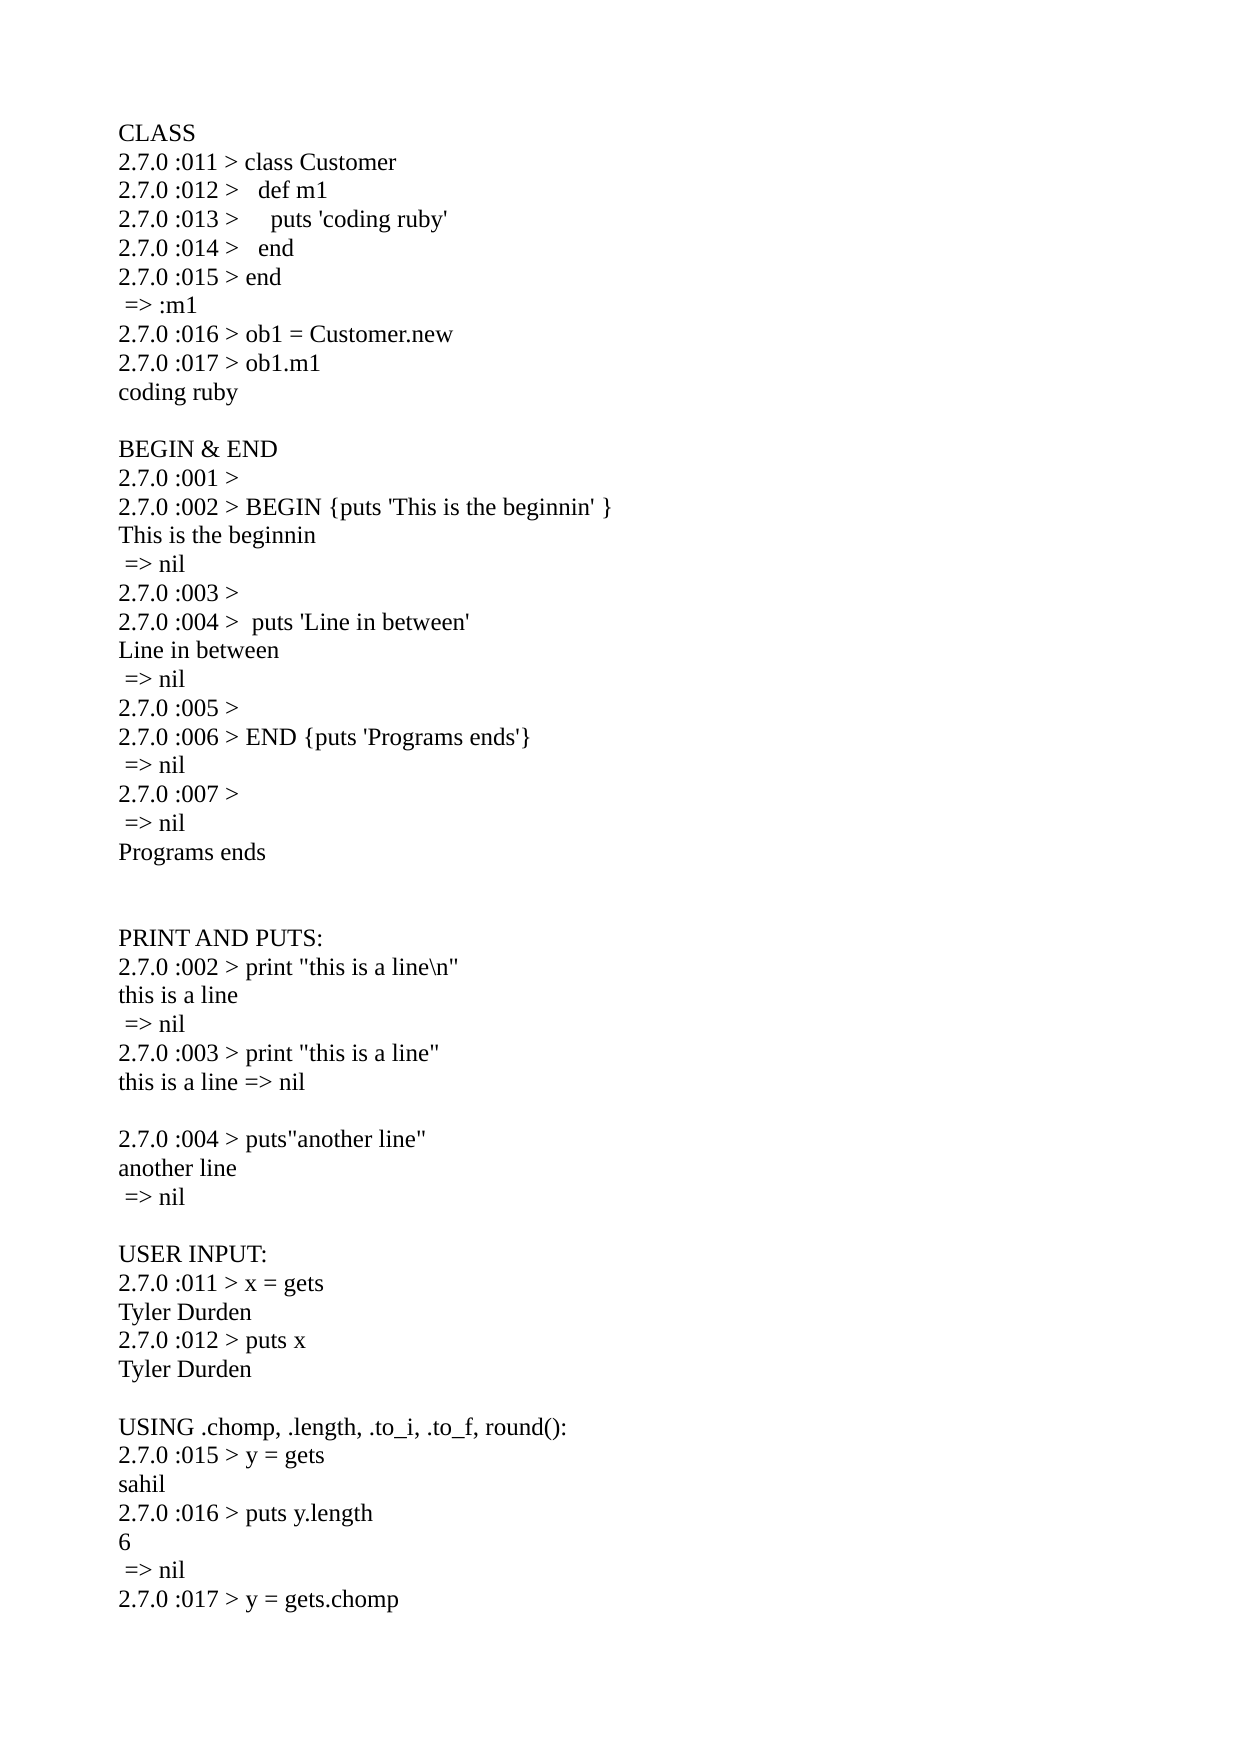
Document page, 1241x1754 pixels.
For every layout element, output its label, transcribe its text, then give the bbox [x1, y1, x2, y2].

text 2.7.0 :003 > print "this is a line" [118, 1038, 1122, 1067]
text CLASS [118, 118, 1122, 147]
text Line in between [118, 636, 1122, 664]
text 2.7.0 :012 > def m1 [118, 176, 1122, 204]
text 2.7.0 :016 > ob1 = Customer.new [118, 319, 1122, 348]
text => :m1 [118, 291, 1122, 319]
text BEGIN & END [118, 434, 1122, 463]
text => nil [118, 549, 1122, 578]
text 2.7.0 :006 > END {puts 'Programs ends'} [118, 722, 1122, 751]
text => nil [118, 1182, 1122, 1211]
text => nil [118, 751, 1122, 779]
text another line [118, 1153, 1122, 1182]
text 2.7.0 :016 > puts y.length [118, 1498, 1122, 1527]
text 2.7.0 :004 > puts 'Line in between' [118, 607, 1122, 636]
text Tyler Durden [118, 1297, 1122, 1326]
text 2.7.0 :011 > class Customer [118, 147, 1122, 176]
text => nil [118, 664, 1122, 693]
text 6 [118, 1527, 1122, 1556]
text 2.7.0 :001 > [118, 463, 1122, 492]
text 2.7.0 :015 > y = gets [118, 1441, 1122, 1469]
text Programs ends [118, 837, 1122, 866]
text Tyler Durden [118, 1354, 1122, 1383]
text 2.7.0 :011 > x = gets [118, 1268, 1122, 1297]
text => nil [118, 808, 1122, 837]
text USING .chomp, .length, .to_i, .to_f, round(): [118, 1412, 1122, 1441]
text sahil [118, 1469, 1122, 1498]
text PRINT AND PUTS: [118, 923, 1122, 952]
text 2.7.0 :004 > puts"another line" [118, 1124, 1122, 1153]
text => nil [118, 1556, 1122, 1584]
text 2.7.0 :015 > end [118, 262, 1122, 291]
text 2.7.0 :017 > ob1.m1 [118, 348, 1122, 377]
text 2.7.0 :002 > BEGIN {puts 'This is the beginnin' } [118, 492, 1122, 521]
text 2.7.0 :002 > print "this is a line\n" [118, 952, 1122, 981]
text 2.7.0 :005 > [118, 693, 1122, 722]
text 2.7.0 :007 > [118, 779, 1122, 808]
text USER INPUT: [118, 1239, 1122, 1268]
text 2.7.0 :014 > end [118, 233, 1122, 262]
text 2.7.0 :017 > y = gets.chomp [118, 1584, 1122, 1613]
text 2.7.0 :003 > [118, 578, 1122, 607]
text => nil [118, 1009, 1122, 1038]
text 2.7.0 :013 > puts 'coding ruby' [118, 204, 1122, 233]
text this is a line => nil [118, 1067, 1122, 1096]
text coding ruby [118, 377, 1122, 406]
text this is a line [118, 981, 1122, 1009]
text 2.7.0 :012 > puts x [118, 1326, 1122, 1354]
text This is the beginnin [118, 521, 1122, 549]
